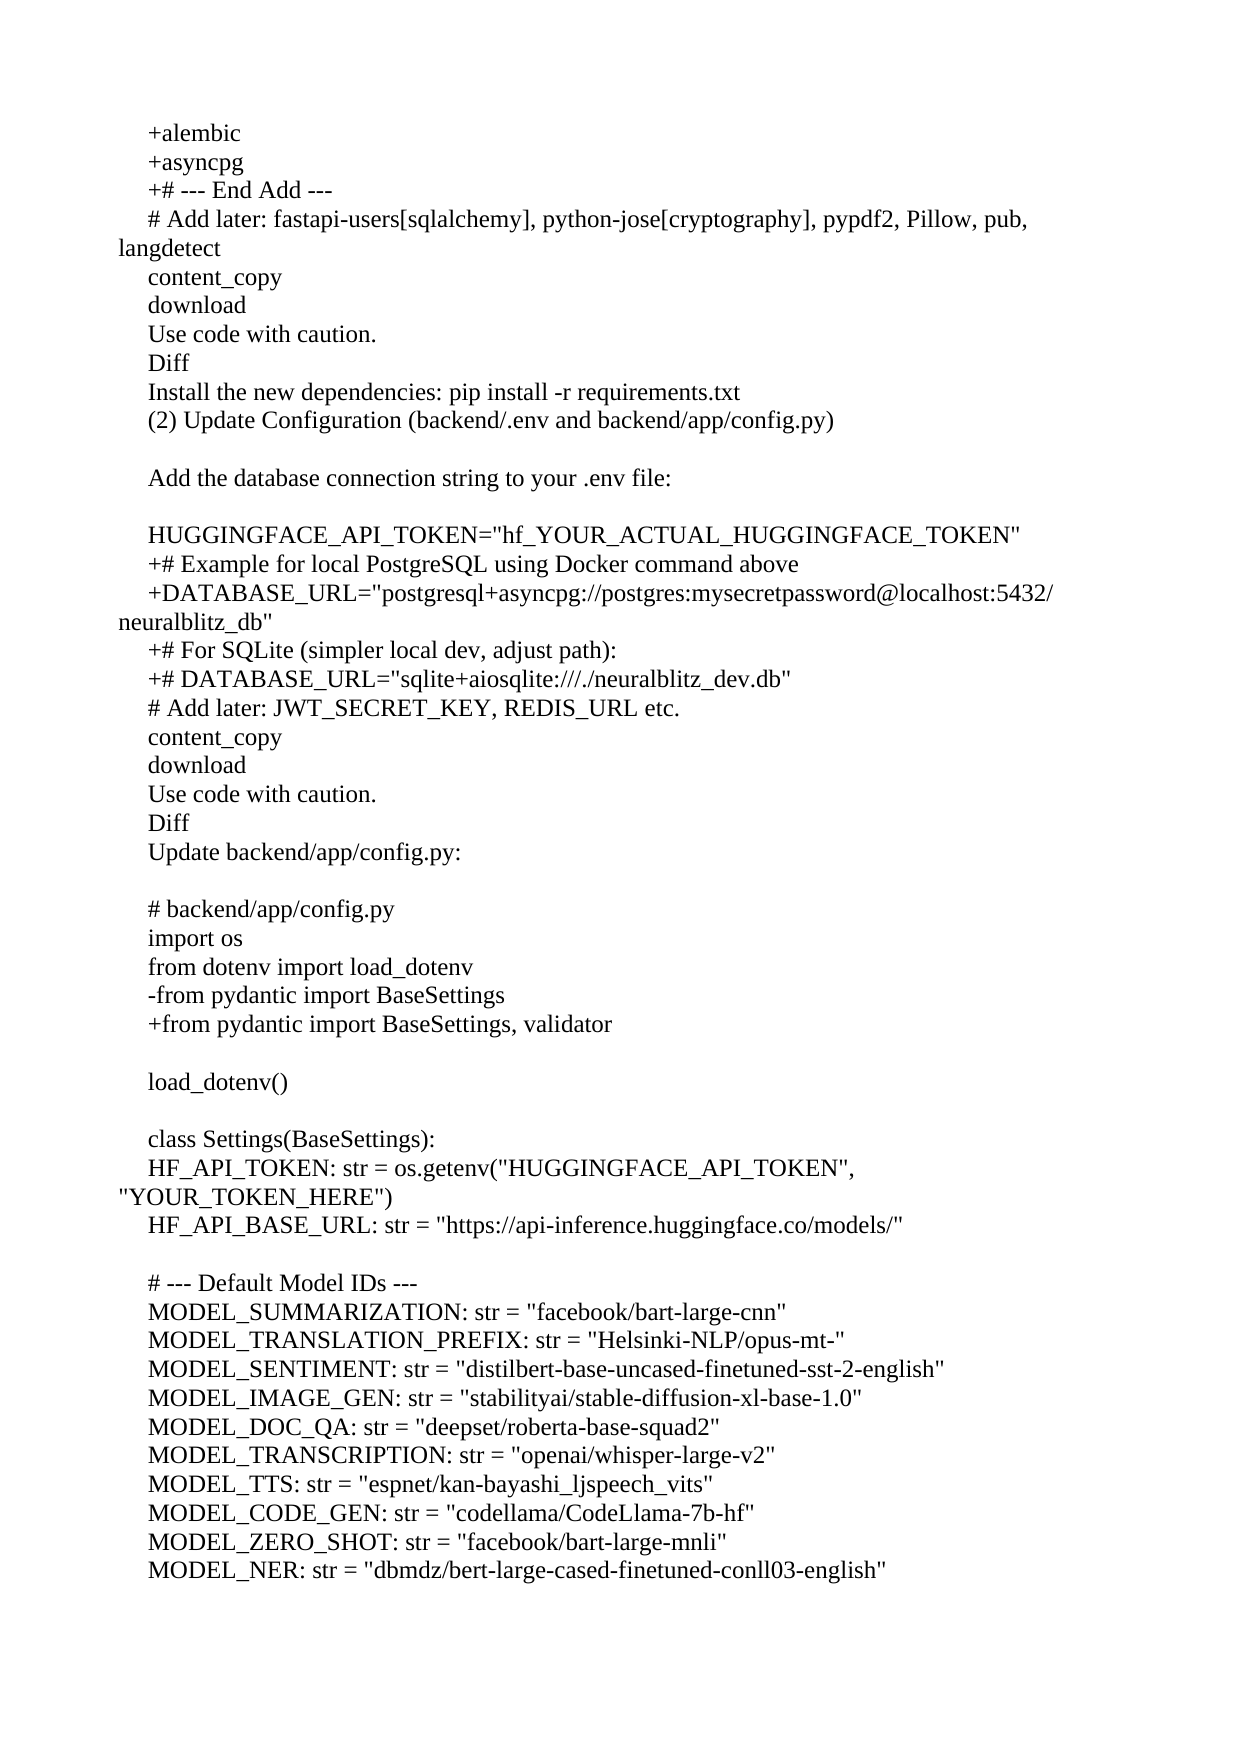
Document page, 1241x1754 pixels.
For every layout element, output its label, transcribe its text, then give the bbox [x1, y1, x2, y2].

text MODEL_TRANSCRIPTION: str = "openai/whisper-large-v2" [118, 1441, 1122, 1469]
text HUGGINGFACE_API_TOKEN="hf_YOUR_ACTUAL_HUGGINGFACE_TOKEN" [118, 521, 1122, 549]
text # --- Default Model IDs --- [118, 1268, 1122, 1297]
text # backend/app/config.py [118, 894, 1122, 923]
text +# For SQLite (simpler local dev, adjust path): [118, 636, 1122, 664]
text Diff [118, 808, 1122, 837]
text from dotenv import load_dotenv [118, 952, 1122, 981]
text content_copy [118, 722, 1122, 751]
text download [118, 751, 1122, 779]
text +DATABASE_URL="postgresql+asyncpg://postgres:mysecretpassword@localhost:5432/neuralblitz_db" [118, 578, 1122, 636]
text Use code with caution. [118, 779, 1122, 808]
text download [118, 291, 1122, 319]
text +alembic [118, 118, 1122, 147]
text load_dotenv() [118, 1067, 1122, 1096]
text MODEL_TTS: str = "espnet/kan-bayashi_ljspeech_vits" [118, 1469, 1122, 1498]
text +# DATABASE_URL="sqlite+aiosqlite:///./neuralblitz_dev.db" [118, 664, 1122, 693]
text import os [118, 923, 1122, 952]
text # Add later: JWT_SECRET_KEY, REDIS_URL etc. [118, 693, 1122, 722]
text MODEL_CODE_GEN: str = "codellama/CodeLlama-7b-hf" [118, 1498, 1122, 1527]
text MODEL_DOC_QA: str = "deepset/roberta-base-squad2" [118, 1412, 1122, 1441]
text (2) Update Configuration (backend/.env and backend/app/config.py) [118, 406, 1122, 434]
text class Settings(BaseSettings): [118, 1124, 1122, 1153]
text Use code with caution. [118, 319, 1122, 348]
text +asyncpg [118, 147, 1122, 176]
text # Add later: fastapi-users[sqlalchemy], python-jose[cryptography], pypdf2, Pillow, pub, langdetect [118, 204, 1122, 262]
text Diff [118, 348, 1122, 377]
text MODEL_SUMMARIZATION: str = "facebook/bart-large-cnn" [118, 1297, 1122, 1326]
text +# Example for local PostgreSQL using Docker command above [118, 549, 1122, 578]
text -from pydantic import BaseSettings [118, 981, 1122, 1009]
text MODEL_IMAGE_GEN: str = "stabilityai/stable-diffusion-xl-base-1.0" [118, 1383, 1122, 1412]
text Add the database connection string to your .env file: [118, 463, 1122, 492]
text content_copy [118, 262, 1122, 291]
text MODEL_TRANSLATION_PREFIX: str = "Helsinki-NLP/opus-mt-" [118, 1326, 1122, 1354]
text HF_API_BASE_URL: str = "https://api-inference.huggingface.co/models/" [118, 1211, 1122, 1239]
text +from pydantic import BaseSettings, validator [118, 1009, 1122, 1038]
text +# --- End Add --- [118, 176, 1122, 204]
text MODEL_NER: str = "dbmdz/bert-large-cased-finetuned-conll03-english" [118, 1556, 1122, 1584]
text Install the new dependencies: pip install -r requirements.txt [118, 377, 1122, 406]
text HF_API_TOKEN: str = os.getenv("HUGGINGFACE_API_TOKEN", "YOUR_TOKEN_HERE") [118, 1153, 1122, 1211]
text MODEL_SENTIMENT: str = "distilbert-base-uncased-finetuned-sst-2-english" [118, 1354, 1122, 1383]
text MODEL_ZERO_SHOT: str = "facebook/bart-large-mnli" [118, 1527, 1122, 1556]
text Update backend/app/config.py: [118, 837, 1122, 866]
